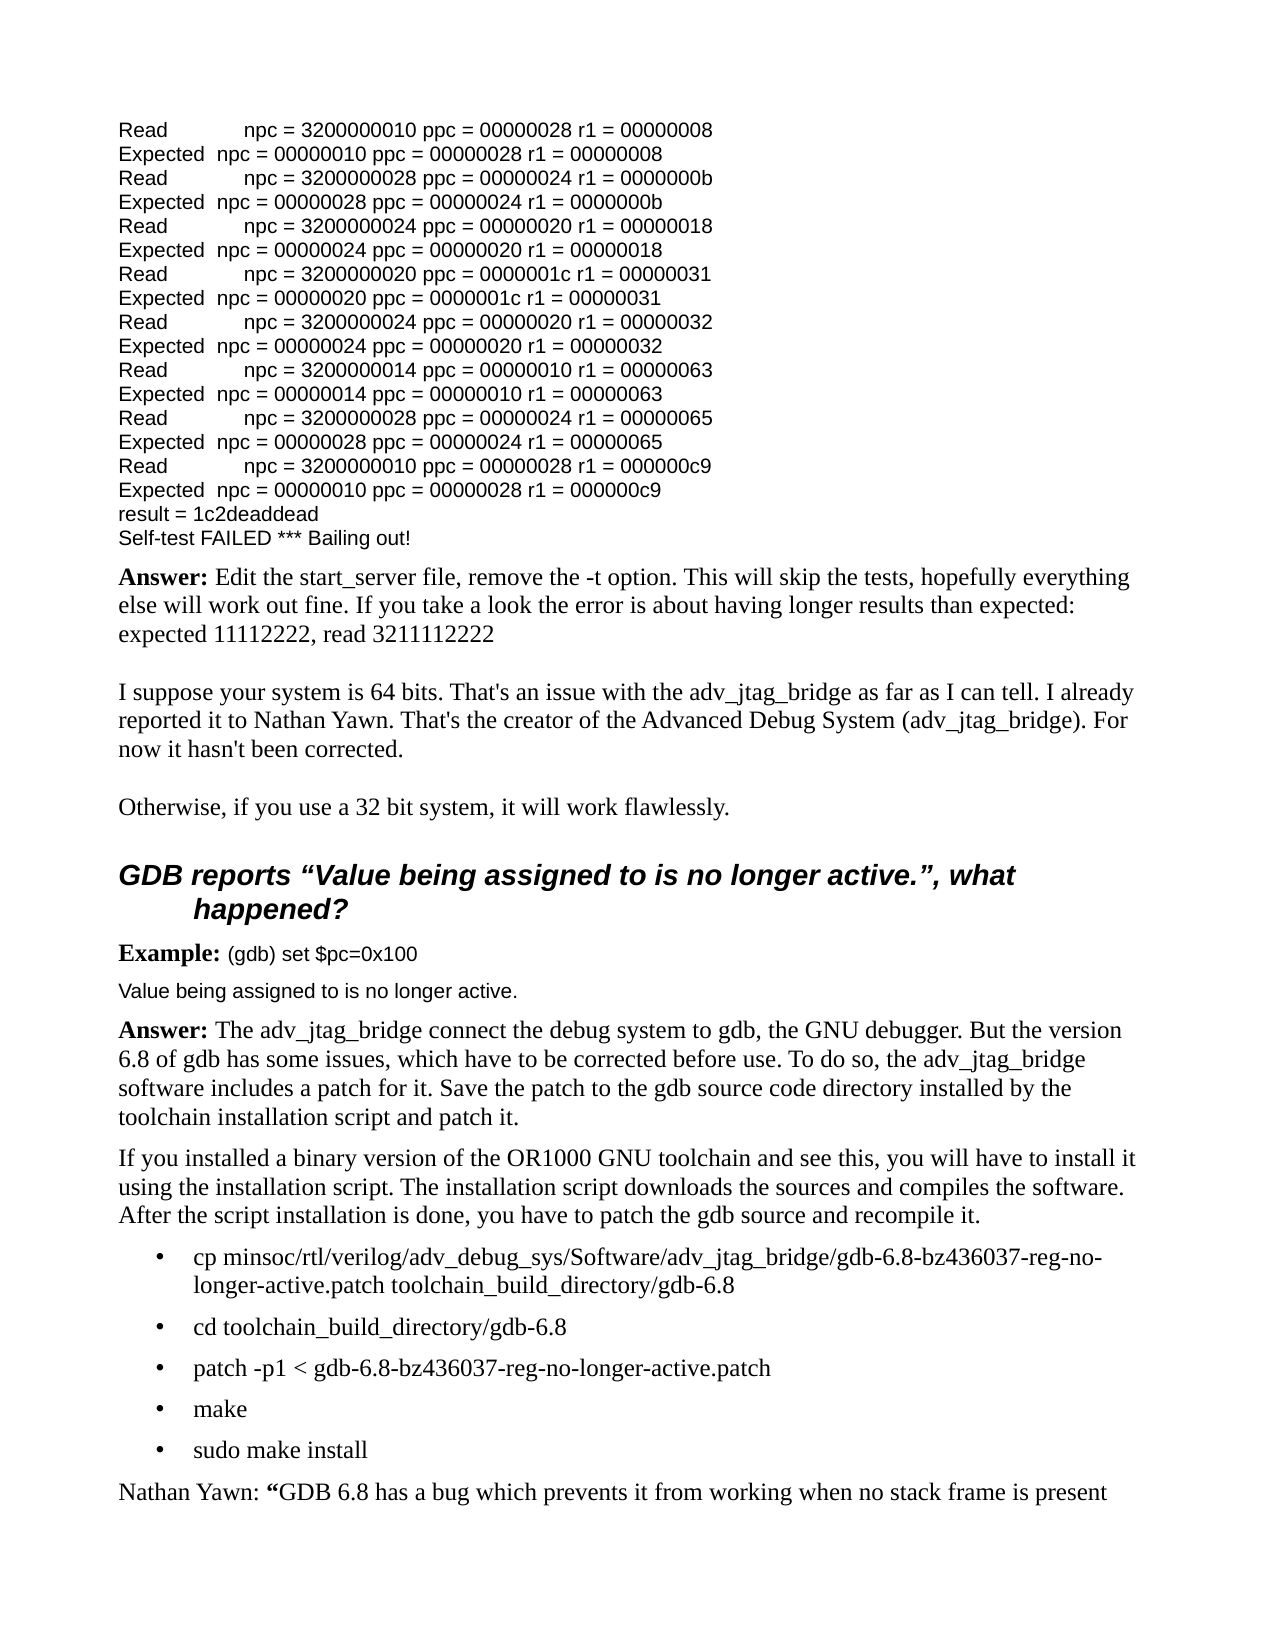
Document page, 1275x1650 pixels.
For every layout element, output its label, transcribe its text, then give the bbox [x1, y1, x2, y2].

list make [156, 1394, 1157, 1423]
text Answer: Edit the start_server file, remove the -t option. This will skip the tests, hopefully everything else will work out fine. If you take a look the error is about having longer results than expected: expected 11112222, read 3211112222 I suppose your system is 64 bits. That's an issue with the adv_jtag_bridge as far as I can tell. I already reported it to Nathan Yawn. That's the creator of the Advanced Debug System (adv_jtag_bridge). For now it hasn't been corrected. Otherwise, if you use a 32 bit system, it will work flawlessly. [118, 562, 1157, 821]
subtitle GDB reports “Value being assigned to is no longer active.”, what happened? [118, 858, 1157, 925]
list patch -p1 < gdb-6.8-bz436037-reg-no-longer-active.patch [156, 1353, 1157, 1382]
list cd toolchain_build_directory/gdb-6.8 [156, 1312, 1157, 1340]
text If you installed a binary version of the OR1000 GNU toolchain and see this, you will have to install it using the installation script. The installation script downloads the sources and compiles the software. After the script installation is done, you have to patch the gdb source and recompile it. [118, 1143, 1157, 1229]
text Example: (gdb) set $pc=0x100 [118, 938, 1157, 966]
list sudo make install [156, 1435, 1157, 1464]
text Nathan Yawn: “GDB 6.8 has a bug which prevents it from working when no stack frame is present [118, 1477, 1157, 1505]
text Answer: The adv_jtag_bridge connect the debug system to gdb, the GNU debugger. But the version 6.8 of gdb has some issues, which have to be corrected before use. To do so, the adv_jtag_bridge software includes a patch for it. Save the patch to the gdb source code directory installed by the toolchain installation script and patch it. [118, 1015, 1157, 1130]
list cp minsoc/rtl/verilog/adv_debug_sys/Software/adv_jtag_bridge/gdb-6.8-bz436037-reg-no-longer-active.patch toolchain_build_directory/gdb-6.8 [156, 1242, 1157, 1299]
text Read npc = 3200000010 ppc = 00000028 r1 = 00000008 Expected npc = 00000010 ppc = 00000028 r1 = 00000008 Read npc = 3200000028 ppc = 00000024 r1 = 0000000b Expected npc = 00000028 ppc = 00000024 r1 = 0000000b Read npc = 3200000024 ppc = 00000020 r1 = 00000018 Expected npc = 00000024 ppc = 00000020 r1 = 00000018 Read npc = 3200000020 ppc = 0000001c r1 = 00000031 Expected npc = 00000020 ppc = 0000001c r1 = 00000031 Read npc = 3200000024 ppc = 00000020 r1 = 00000032 Expected npc = 00000024 ppc = 00000020 r1 = 00000032 Read npc = 3200000014 ppc = 00000010 r1 = 00000063 Expected npc = 00000014 ppc = 00000010 r1 = 00000063 Read npc = 3200000028 ppc = 00000024 r1 = 00000065 Expected npc = 00000028 ppc = 00000024 r1 = 00000065 Read npc = 3200000010 ppc = 00000028 r1 = 000000c9 Expected npc = 00000010 ppc = 00000028 r1 = 000000c9 result = 1c2deaddead Self-test FAILED *** Bailing out! [118, 118, 1157, 549]
text Value being assigned to is no longer active. [118, 979, 1157, 1003]
